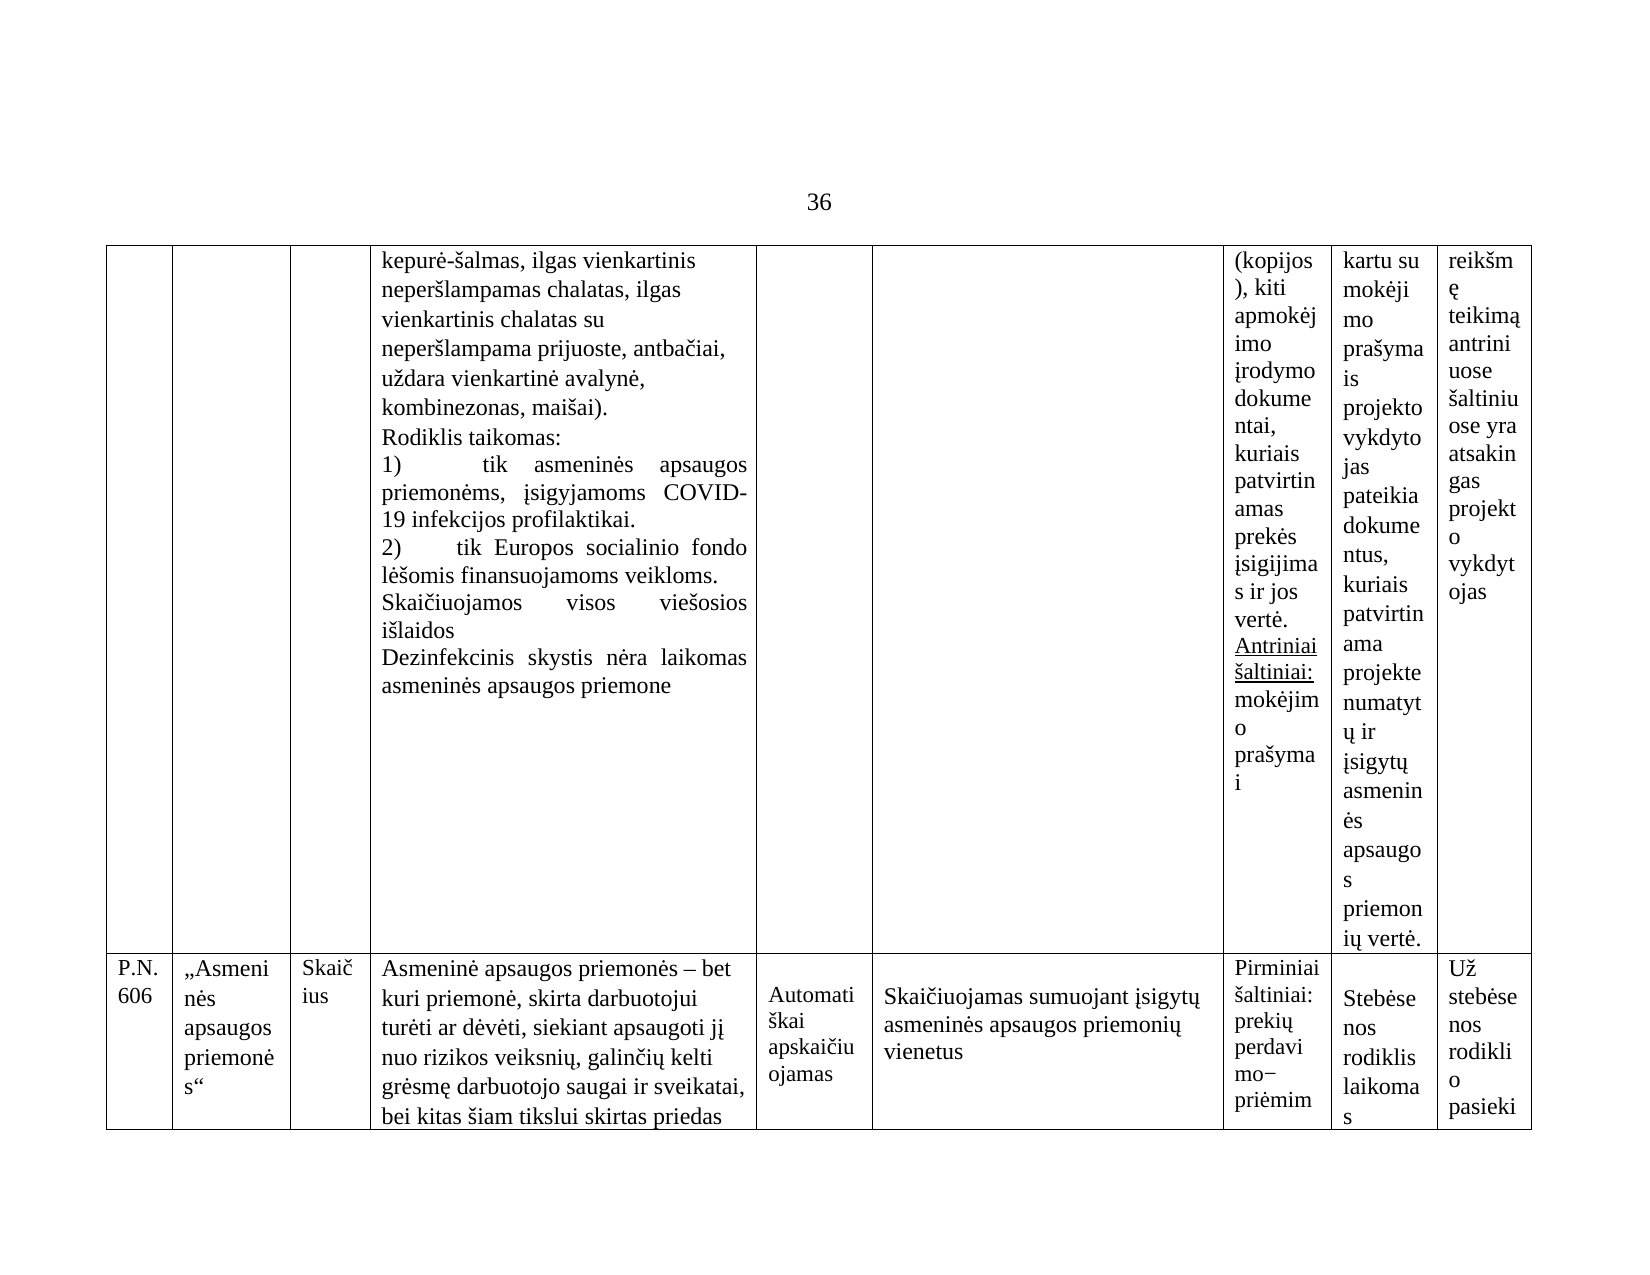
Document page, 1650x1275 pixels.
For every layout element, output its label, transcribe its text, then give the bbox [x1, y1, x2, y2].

table_cell (kopijos), kiti apmokėjimo įrodymo dokumentai, kuriais patvirtinamas prekės įsigijimas ir jos vertė. Antriniai šaltiniai: mokėjimo prašymai [1224, 246, 1331, 953]
table_cell P.N.606 [107, 954, 172, 1129]
table_cell Už stebėsenos rodiklio pasieki [1438, 954, 1531, 1129]
table_cell [291, 246, 370, 953]
table_cell Automatiškai apskaičiuojamas [757, 954, 872, 1129]
table_cell Skaičius [291, 954, 370, 1129]
table_cell kepurė-šalmas, ilgas vienkartinis neperšlampamas chalatas, ilgas vienkartinis chalatas su neperšlampama prijuoste, antbačiai, uždara vienkartinė avalynė, kombinezonas, maišai). Rodiklis taikomas: 1) tik asmeninės apsaugos priemonėms, įsigyjamoms COVID-19 infekcijos profilaktikai. 2) tik Europos socialinio fondo lėšomis finansuojamoms veikloms. Skaičiuojamos visos viešosios išlaidos Dezinfekcinis skystis nėra laikomas asmeninės apsaugos priemone [371, 246, 756, 953]
table_cell [107, 246, 172, 953]
table_cell Asmeninė apsaugos priemonės – bet kuri priemonė, skirta darbuotojui turėti ar dėvėti, siekiant apsaugoti jį nuo rizikos veiksnių, galinčių kelti grėsmę darbuotojo saugai ir sveikatai, bei kitas šiam tikslui skirtas priedas [371, 954, 756, 1129]
table_cell reikšmę teikimą antriniuose šaltiniuose yra atsakingas projekto vykdytojas [1438, 246, 1531, 953]
table_cell Pirminiai šaltiniai: prekių perdavimo− priėmim [1224, 954, 1331, 1129]
table_cell Stebėsenos rodiklis laikomas [1332, 954, 1437, 1129]
table_cell Skaičiuojamas sumuojant įsigytų asmeninės apsaugos priemonių vienetus [873, 954, 1223, 1129]
table_cell „Asmeninės apsaugos priemonės“ [173, 954, 290, 1129]
table_cell [757, 246, 872, 953]
table_cell [173, 246, 290, 953]
table_cell [873, 246, 1223, 953]
table_cell kartu su mokėjimo prašymais projekto vykdytojas pateikia dokumentus, kuriais patvirtinama projekte numatytų ir įsigytų asmeninės apsaugos priemonių vertė. [1332, 246, 1437, 953]
